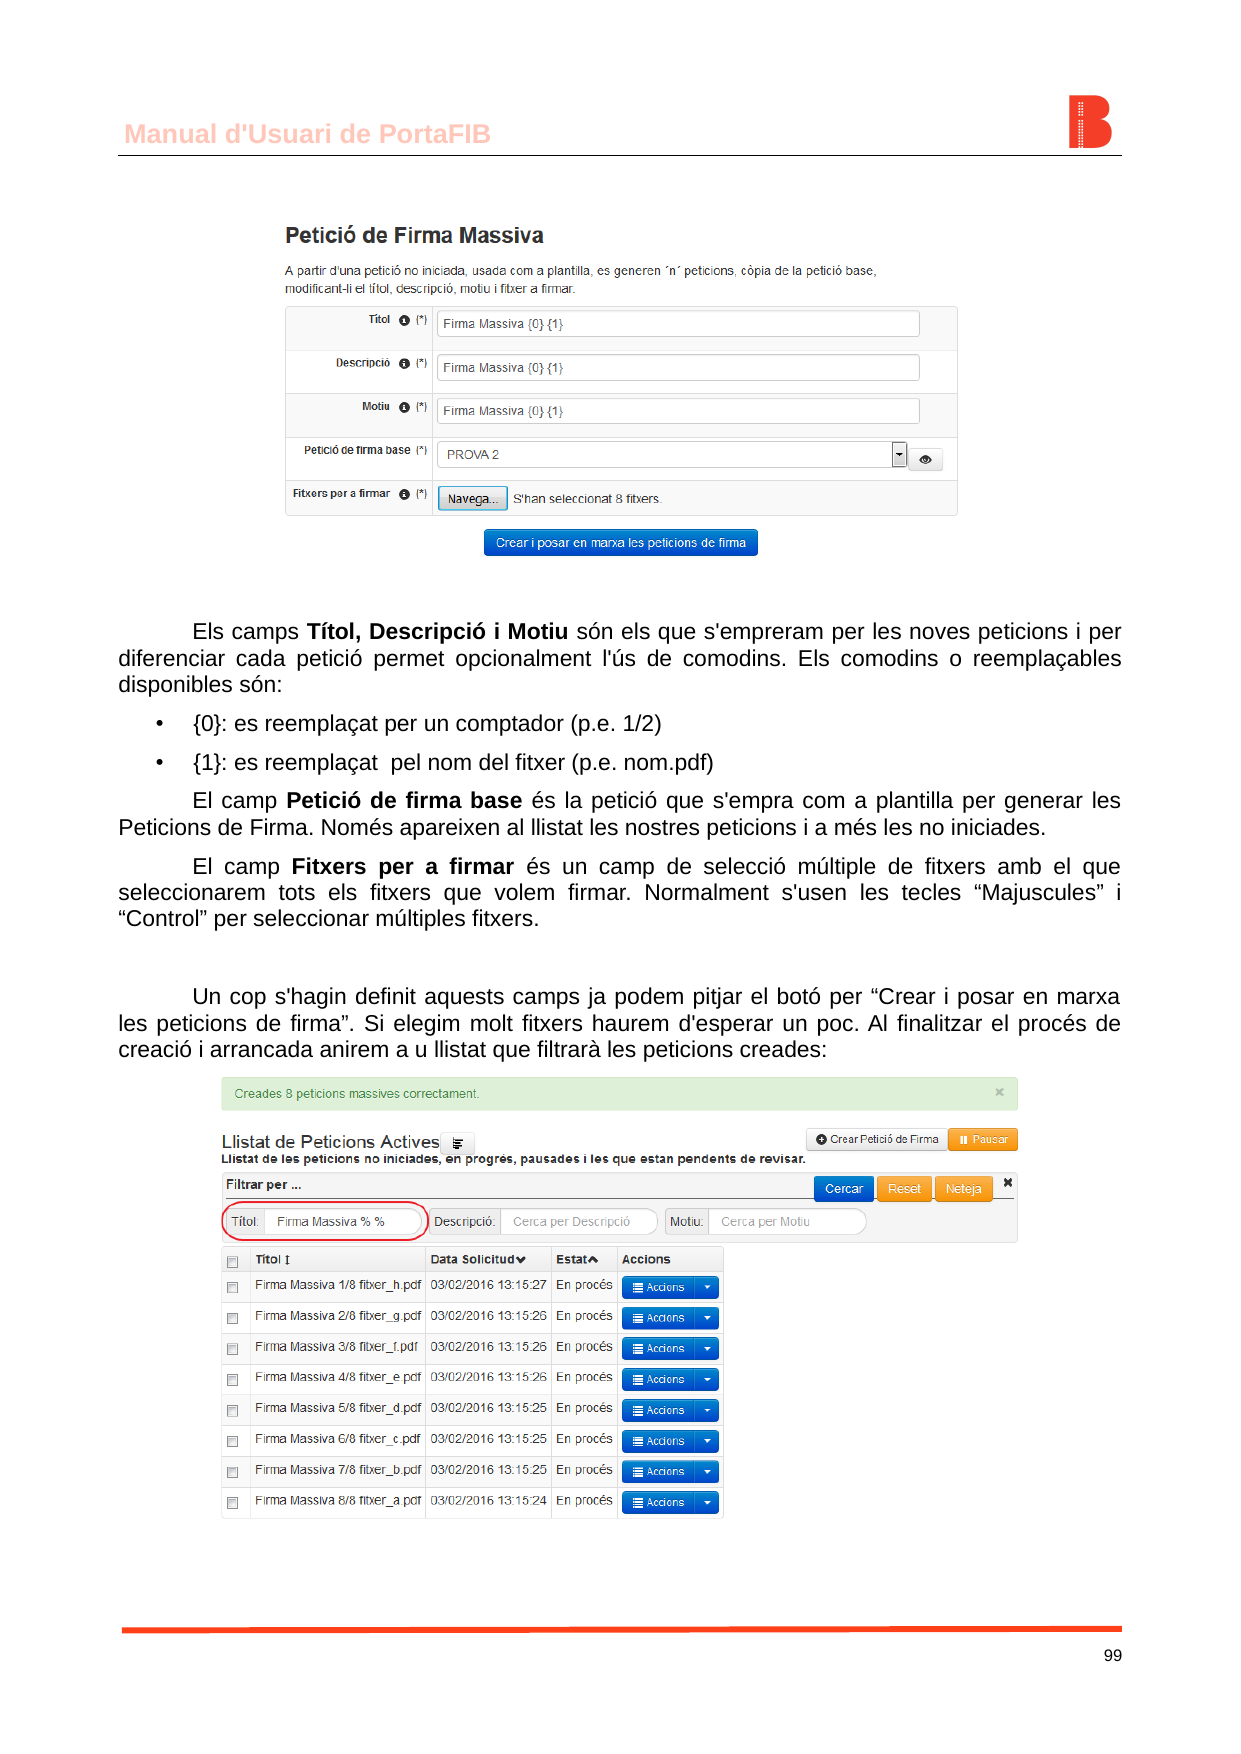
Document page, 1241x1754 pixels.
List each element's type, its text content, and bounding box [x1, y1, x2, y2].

picture [275, 215, 965, 567]
list {1}: es reemplaçat pel nom del fitxer (p.e. nom.pdf) [156, 749, 1122, 775]
picture [1063, 94, 1117, 150]
text Els camps Títol, Descripció i Motiu són els que s'empreram per les noves peticions i per diferenciar cada petició permet opcionalment l'ús de comodins. Els comodins o reemplaçables disponibles són: [118, 618, 1122, 697]
text El camp Fitxers per a firmar és un camp de selecció múltiple de fitxers amb el que seleccionarem tots els fitxers que volem firmar. Normalment s'usen les tecles “Majuscules” i “Control” per seleccionar múltiples fitxers. [118, 853, 1122, 932]
picture [214, 1074, 1026, 1526]
text El camp Petició de firma base és la petició que s'empra com a plantilla per generar les Peticions de Firma. Només apareixen al llistat les nostres peticions i a més les no iniciades. [118, 787, 1122, 840]
list {0}: es reemplaçat per un comptador (p.e. 1/2) [156, 710, 1122, 736]
text Un cop s'hagin definit aquests camps ja podem pitjar el botó per “Crear i posar en marxa les peticions de firma”. Si elegim molt fitxers haurem d'esperar un poc. Al finalitzar el procés de creació i arrancada anirem a u llistat que filtrarà les peticions creades: [118, 983, 1122, 1062]
